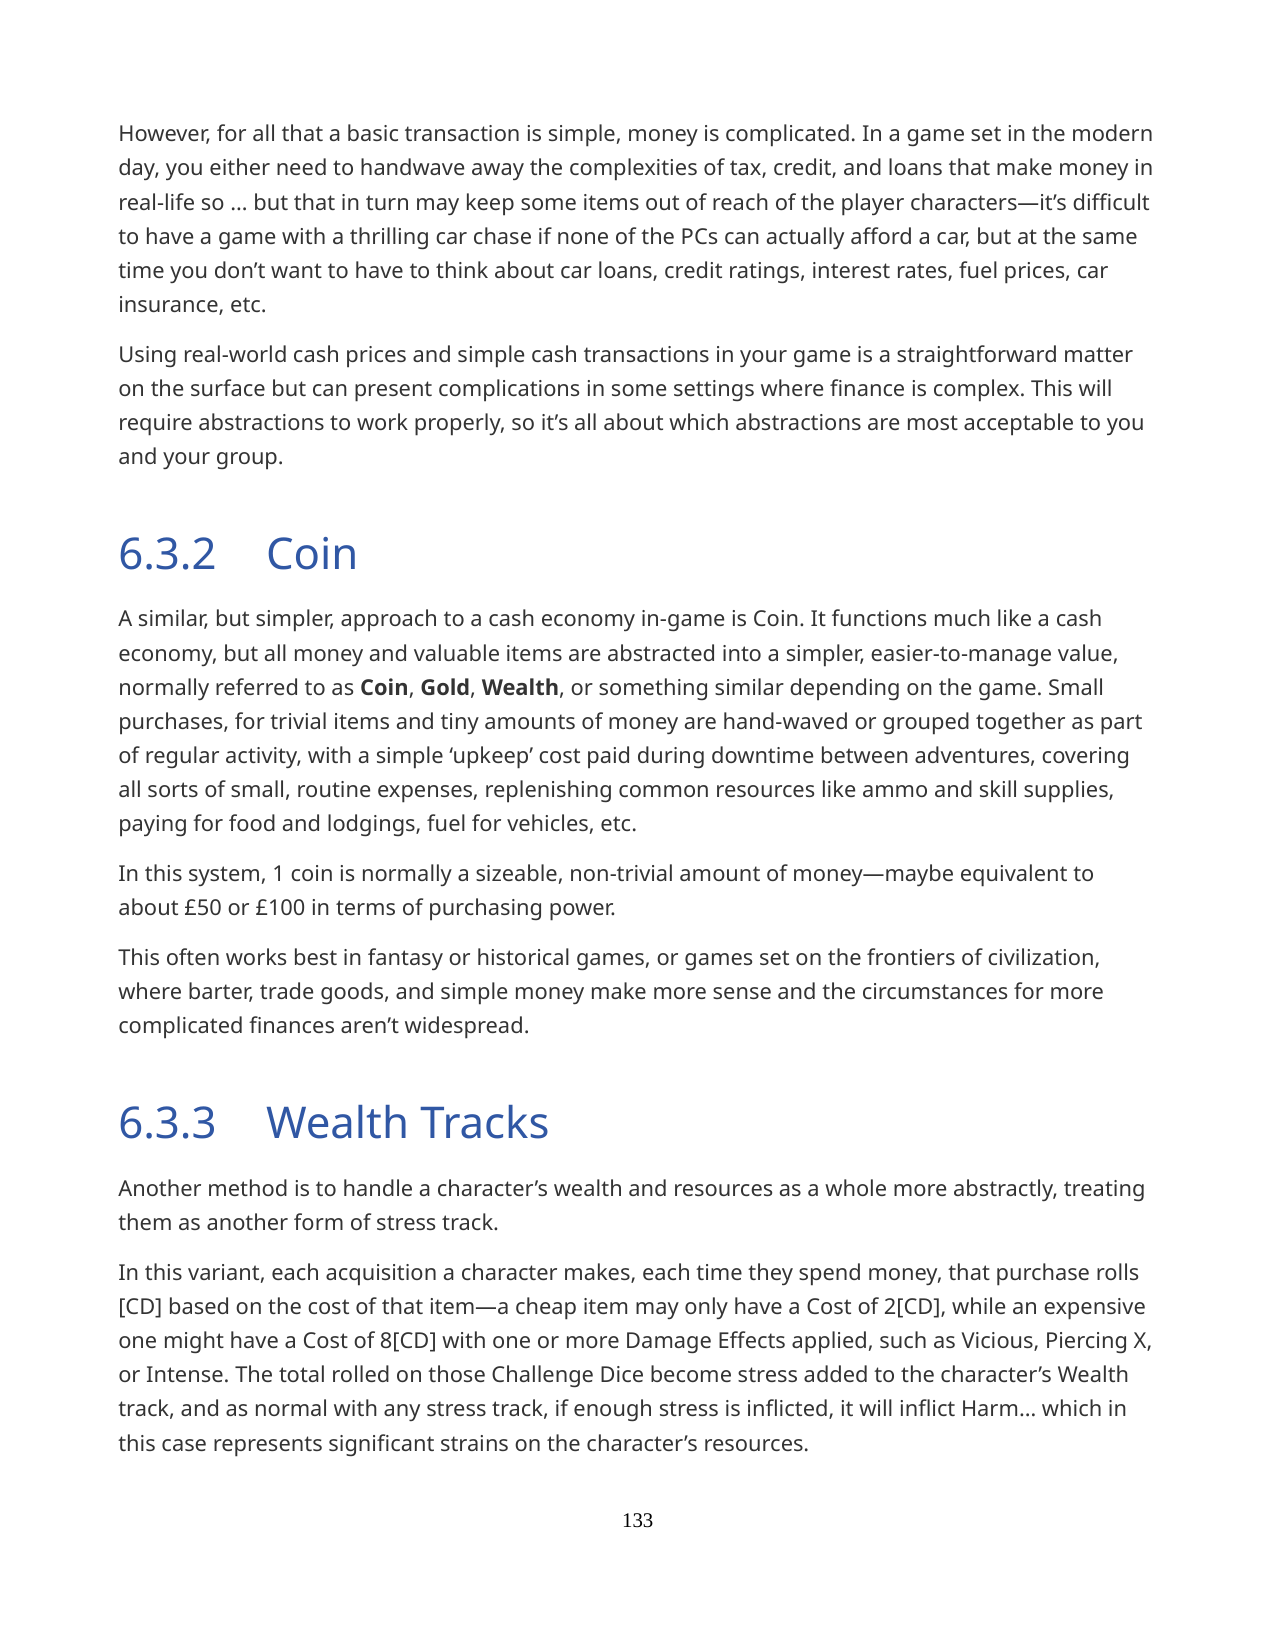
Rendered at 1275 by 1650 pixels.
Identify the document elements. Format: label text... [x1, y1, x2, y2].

text In this system, 1 coin is normally a sizeable, non-trivial amount of money—maybe equivalent to about £50 or £100 in terms of purchasing power. [118, 858, 1157, 922]
text However, for all that a basic transaction is simple, money is complicated. In a game set in the modern day, you either need to handwave away the complexities of tax, credit, and loans that make money in real-life so … but that in turn may keep some items out of reach of the player characters—it’s difficult to have a game with a thrilling car chase if none of the PCs can actually afford a car, but at the same time you don’t want to have to think about car loans, credit ratings, interest rates, fuel prices, car insurance, etc. [118, 118, 1157, 319]
text Using real-world cash prices and simple cash transactions in your game is a straightforward matter on the surface but can present complications in some settings where finance is complex. This will require abstractions to work properly, so it’s all about which abstractions are most acceptable to you and your group. [118, 339, 1157, 471]
text Another method is to handle a character’s wealth and resources as a whole more abstractly, treating them as another form of stress track. [118, 1173, 1157, 1237]
subtitle Wealth Tracks [118, 1092, 1157, 1151]
subtitle Coin [118, 522, 1157, 582]
text This often works best in fantasy or historical games, or games set on the frontiers of civilization, where barter, trade goods, and simple money make more sense and the circumstances for more complicated finances aren’t widespread. [118, 942, 1157, 1040]
text In this variant, each acquisition a character makes, each time they spend money, that purchase rolls [CD] based on the cost of that item—a cheap item may only have a Cost of 2[CD], while an expensive one might have a Cost of 8[CD] with one or more Damage Effects applied, such as Vicious, Piercing X, or Intense. The total rolled on those Challenge Dice become stress added to the character’s Wealth track, and as normal with any stress track, if enough stress is inflicted, it will inflict Harm… which in this case represents significant strains on the character’s resources. [118, 1257, 1157, 1457]
text A similar, but simpler, approach to a cash economy in-game is Coin. It functions much like a cash economy, but all money and valuable items are abstracted into a simpler, easier-to-manage value, normally referred to as Coin, Gold, Wealth, or something similar depending on the game. Small purchases, for trivial items and tiny amounts of money are hand-waved or grouped together as part of regular activity, with a simple ‘upkeep’ cost paid during downtime between adventures, covering all sorts of small, routine expenses, replenishing common resources like ammo and skill supplies, paying for food and lodgings, fuel for vehicles, etc. [118, 603, 1157, 838]
